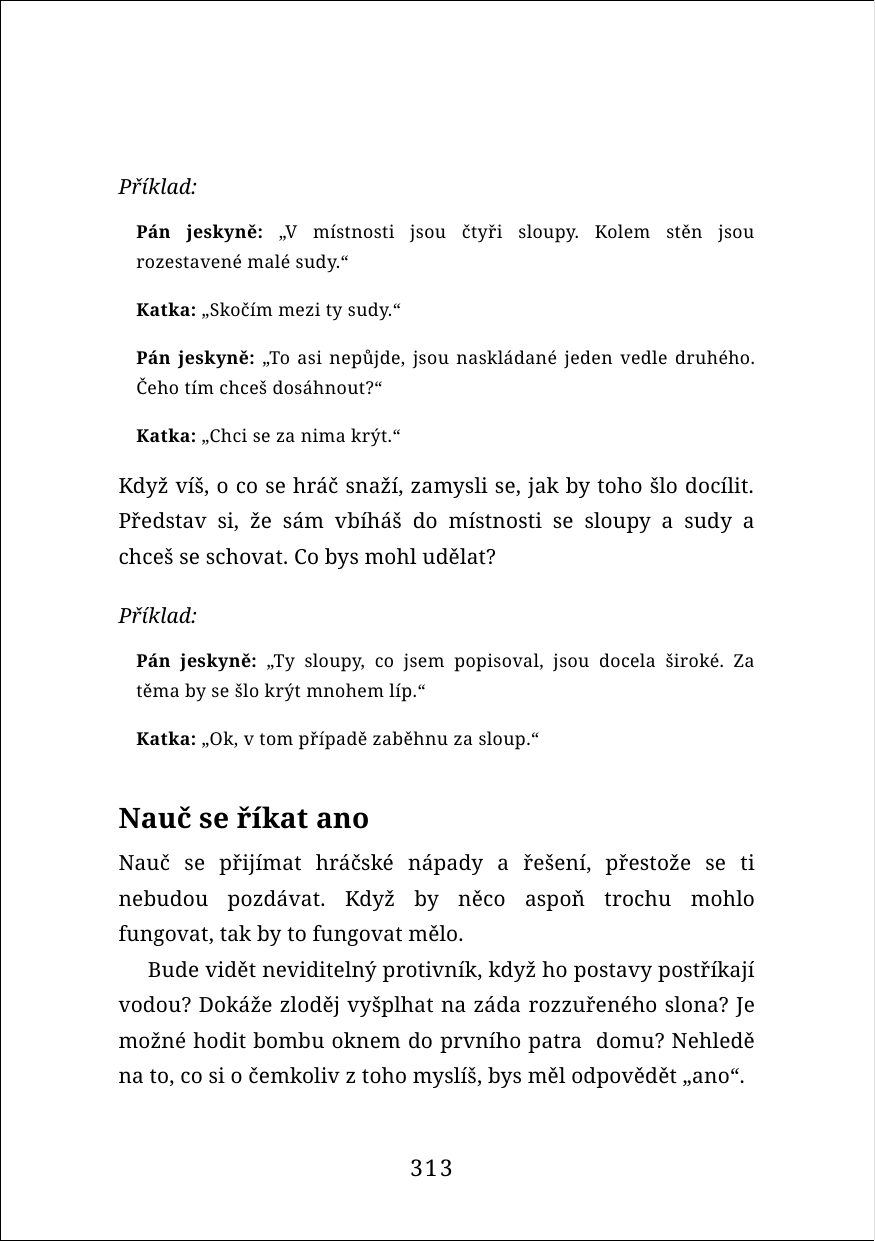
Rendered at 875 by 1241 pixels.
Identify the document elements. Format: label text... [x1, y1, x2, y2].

text Katka: „Chci se za nima krýt.“ [136, 423, 756, 447]
text Nauč se přijímat hráčské nápady a řešení, přestože se ti nebudou pozdávat. Když by něco aspoň trochu mohlo fungovat, tak by to fungovat mělo. Bude vidět neviditelný protivník, když ho postavy postříkají vodou? Dokáže zloděj vyšplhat na záda rozzuřeného slona? Je možné hodit bombu oknem do prvního patra domu? Nehledě na to, co si o čemkoliv z toho myslíš, bys měl odpovědět „ano“. [118, 848, 756, 1090]
text Příklad: [118, 172, 756, 200]
text Katka: „Skočím mezi ty sudy.“ [136, 297, 756, 321]
subtitle Nauč se říkat ano [118, 798, 756, 837]
text Pán jeskyně: „To asi nepůjde, jsou naskládané jeden vedle druhého. Čeho tím chceš dosáhnout?“ [136, 345, 756, 399]
text Pán jeskyně: „Ty sloupy, co jsem popisoval, jsou docela široké. Za těma by se šlo krýt mnohem líp.“ [136, 649, 756, 703]
text Katka: „Ok, v tom případě zaběhnu za sloup.“ [136, 727, 756, 751]
text Pán jeskyně: „V místnosti jsou čtyři sloupy. Kolem stěn jsou rozestavené malé sudy.“ [136, 219, 756, 273]
text Když víš, o co se hráč snaží, zamysli se, jak by toho šlo docílit. Představ si, že sám vbíháš do místnosti se sloupy a sudy a chceš se schovat. Co bys mohl udělat? [118, 471, 756, 571]
text Příklad: [118, 601, 756, 630]
